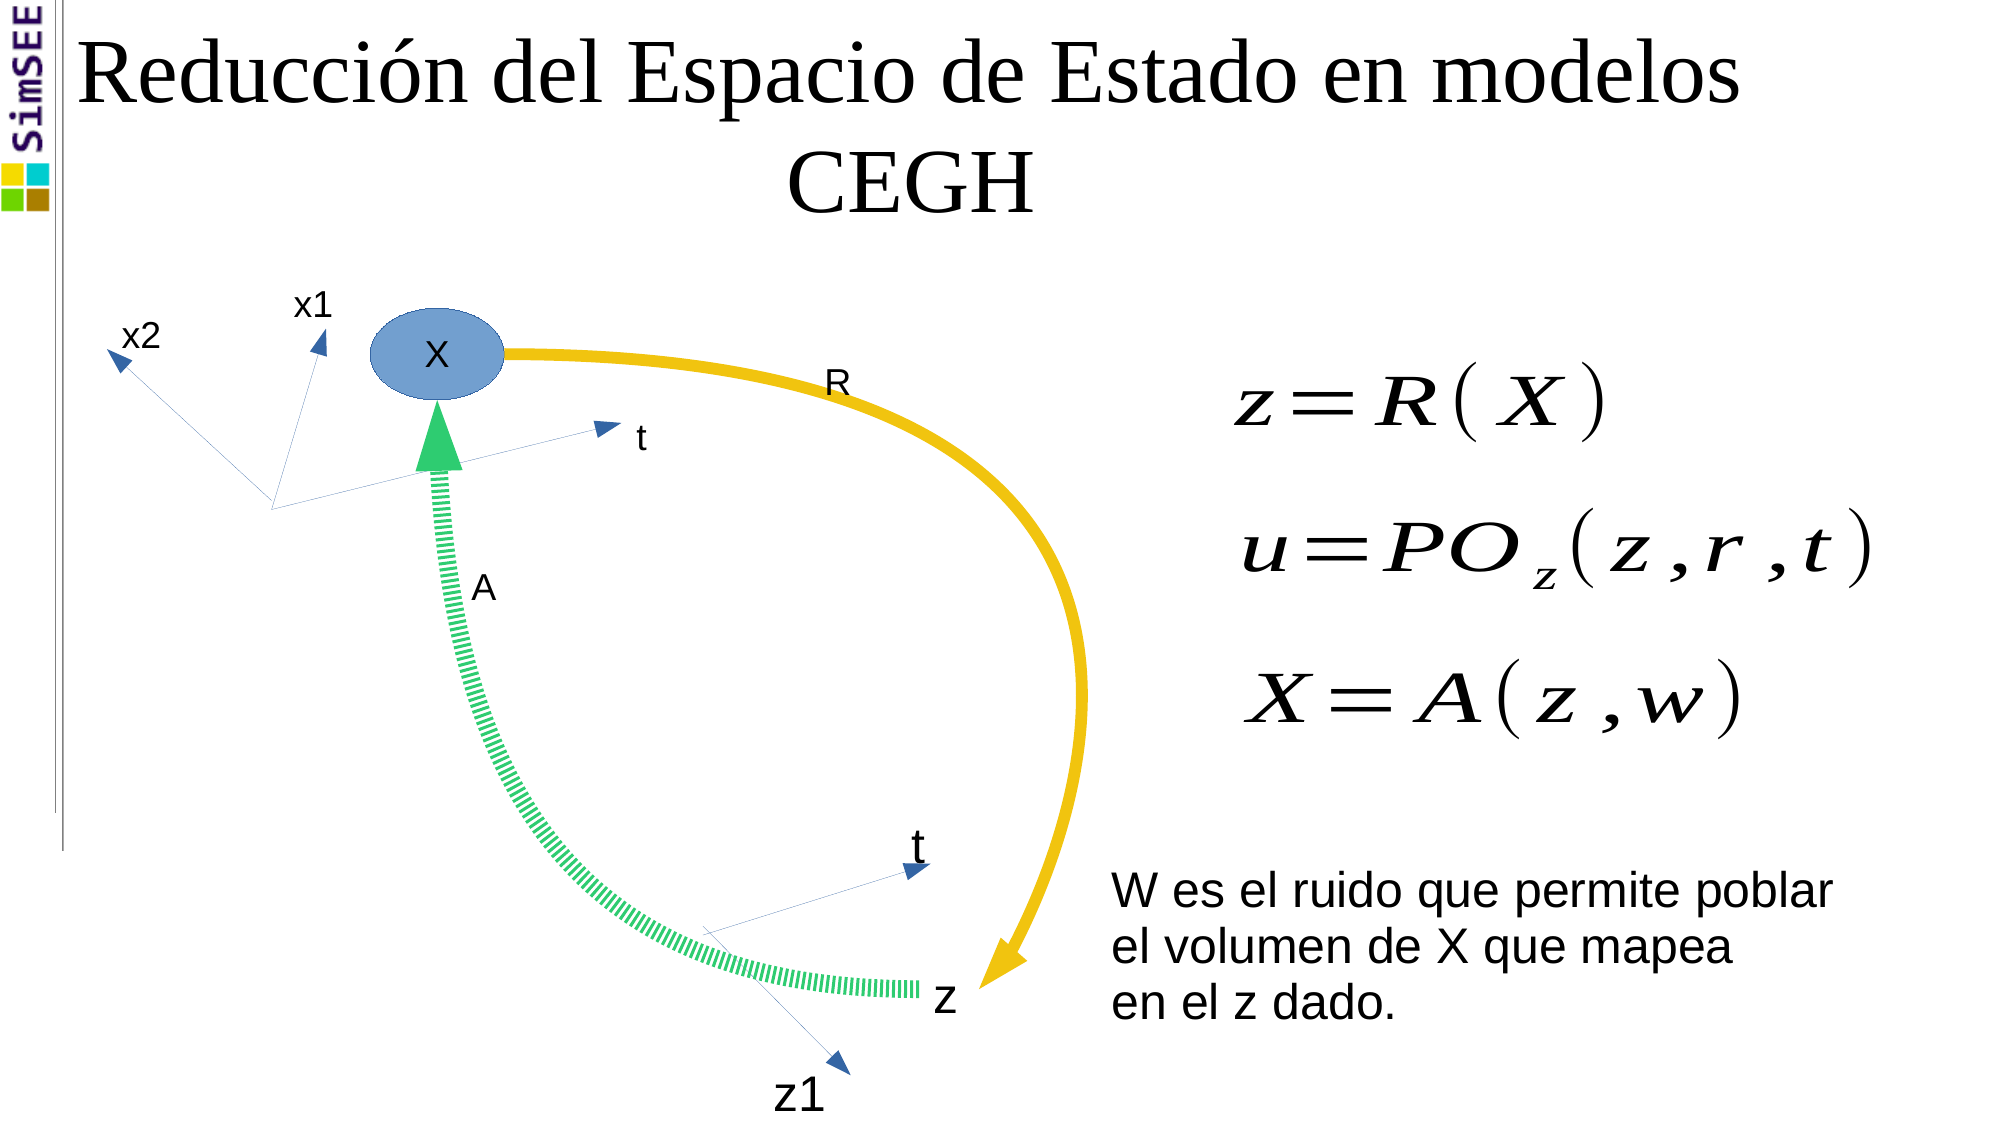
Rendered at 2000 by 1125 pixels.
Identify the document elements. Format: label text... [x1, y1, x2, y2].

text_box z1 [759, 1058, 851, 1125]
chart [1213, 504, 1901, 600]
picture [0, 5, 52, 154]
title Reducción del Espacio de Estado en modelos CEGH [57, 2, 1765, 239]
chart [1204, 358, 1634, 448]
text_box z [919, 961, 989, 1036]
text_box W es el ruido que permite poblar el volumen de X que mapea en el z dado. [1097, 855, 2000, 1051]
text_box X [370, 308, 504, 400]
picture [0, 162, 51, 213]
text_box x2 [106, 306, 214, 382]
text_box A [456, 559, 545, 634]
chart [1211, 655, 1773, 745]
text_box t [621, 408, 680, 484]
text_box t [896, 810, 955, 886]
text_box x1 [278, 275, 385, 351]
text_box R [809, 354, 894, 430]
